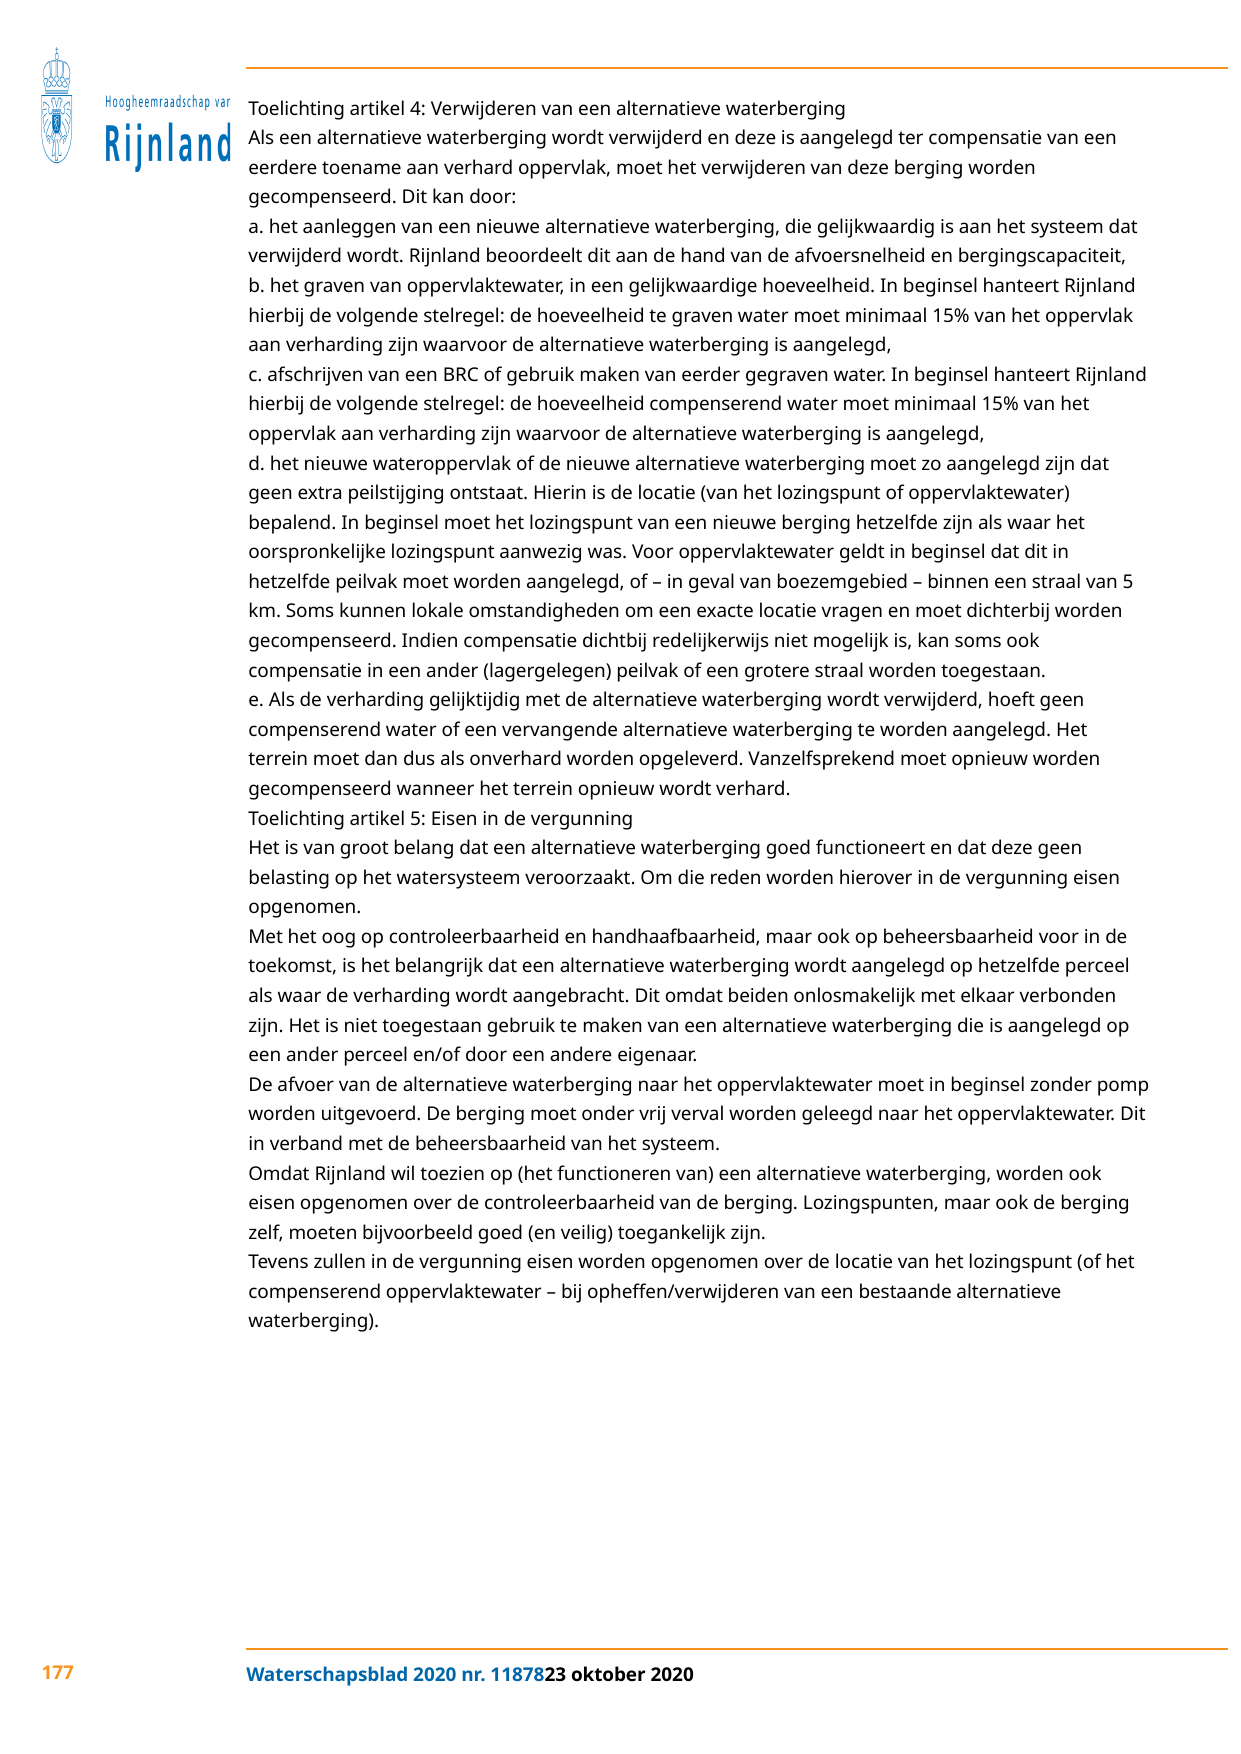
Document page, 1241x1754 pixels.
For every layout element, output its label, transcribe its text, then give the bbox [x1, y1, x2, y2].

text e. Als de verharding gelijktijdig met de alternatieve waterberging wordt verwijderd, hoeft geen compenserend water of een vervangende alternatieve waterberging te worden aangelegd. Het terrein moet dan dus als onverhard worden opgeleverd. Vanzelfsprekend moet opnieuw worden gecompenseerd wanneer het terrein opnieuw wordt verhard. [248, 686, 1152, 801]
text c. afschrijven van een BRC of gebruik maken van eerder gegraven water. In beginsel hanteert Rijnland hierbij de volgende stelregel: de hoeveelheid compenserend water moet minimaal 15% van het oppervlak aan verharding zijn waarvoor de alternatieve waterberging is aangelegd, [248, 361, 1152, 446]
text Omdat Rijnland wil toezien op (het functioneren van) een alternatieve waterberging, worden ook eisen opgenomen over de controleerbaarheid van de berging. Lozingspunten, maar ook de berging zelf, moeten bijvoorbeeld goed (en veilig) toegankelijk zijn. [248, 1160, 1152, 1245]
text Tevens zullen in de vergunning eisen worden opgenomen over de locatie van het lozingspunt (of het compenserend oppervlaktewater – bij opheffen/verwijderen van een bestaande alternatieve waterberging). [248, 1248, 1152, 1333]
text Als een alternatieve waterberging wordt verwijderd en deze is aangelegd ter compensatie van een eerdere toename aan verhard oppervlak, moet het verwijderen van deze berging worden gecompenseerd. Dit kan door: [248, 124, 1152, 209]
text Toelichting artikel 5: Eisen in de vergunning [248, 805, 1152, 831]
text a. het aanleggen van een nieuwe alternatieve waterberging, die gelijkwaardig is aan het systeem dat verwijderd wordt. Rijnland beoordeelt dit aan de hand van de afvoersnelheid en bergingscapaciteit, [248, 213, 1152, 268]
text d. het nieuwe wateroppervlak of de nieuwe alternatieve waterberging moet zo aangelegd zijn dat geen extra peilstijging ontstaat. Hierin is de locatie (van het lozingspunt of oppervlaktewater) bepalend. In beginsel moet het lozingspunt van een nieuwe berging hetzelfde zijn als waar het oorspronkelijke lozingspunt aanwezig was. Voor oppervlaktewater geldt in beginsel dat dit in hetzelfde peilvak moet worden aangelegd, of – in geval van boezemgebied – binnen een straal van 5 km. Soms kunnen lokale omstandigheden om een exacte locatie vragen en moet dichterbij worden gecompenseerd. Indien compensatie dichtbij redelijkerwijs niet mogelijk is, kan soms ook compensatie in een ander (lagergelegen) peilvak of een grotere straal worden toegestaan. [248, 450, 1152, 683]
picture [41, 47, 231, 172]
text Het is van groot belang dat een alternatieve waterberging goed functioneert en dat deze geen belasting op het watersysteem veroorzaakt. Om die reden worden hierover in de vergunning eisen opgenomen. [248, 834, 1152, 919]
text De afvoer van de alternatieve waterberging naar het oppervlaktewater moet in beginsel zonder pomp worden uitgevoerd. De berging moet onder vrij verval worden geleegd naar het oppervlaktewater. Dit in verband met de beheersbaarheid van het systeem. [248, 1071, 1152, 1156]
text Met het oog op controleerbaarheid en handhaafbaarheid, maar ook op beheersbaarheid voor in de toekomst, is het belangrijk dat een alternatieve waterberging wordt aangelegd op hetzelfde perceel als waar de verharding wordt aangebracht. Dit omdat beiden onlosmakelijk met elkaar verbonden zijn. Het is niet toegestaan gebruik te maken van een alternatieve waterberging die is aangelegd op een ander perceel en/of door een andere eigenaar. [248, 923, 1152, 1067]
text Toelichting artikel 4: Verwijderen van een alternatieve waterberging [248, 95, 1152, 121]
text b. het graven van oppervlaktewater, in een gelijkwaardige hoeveelheid. In beginsel hanteert Rijnland hierbij de volgende stelregel: de hoeveelheid te graven water moet minimaal 15% van het oppervlak aan verharding zijn waarvoor de alternatieve waterberging is aangelegd, [248, 272, 1152, 357]
